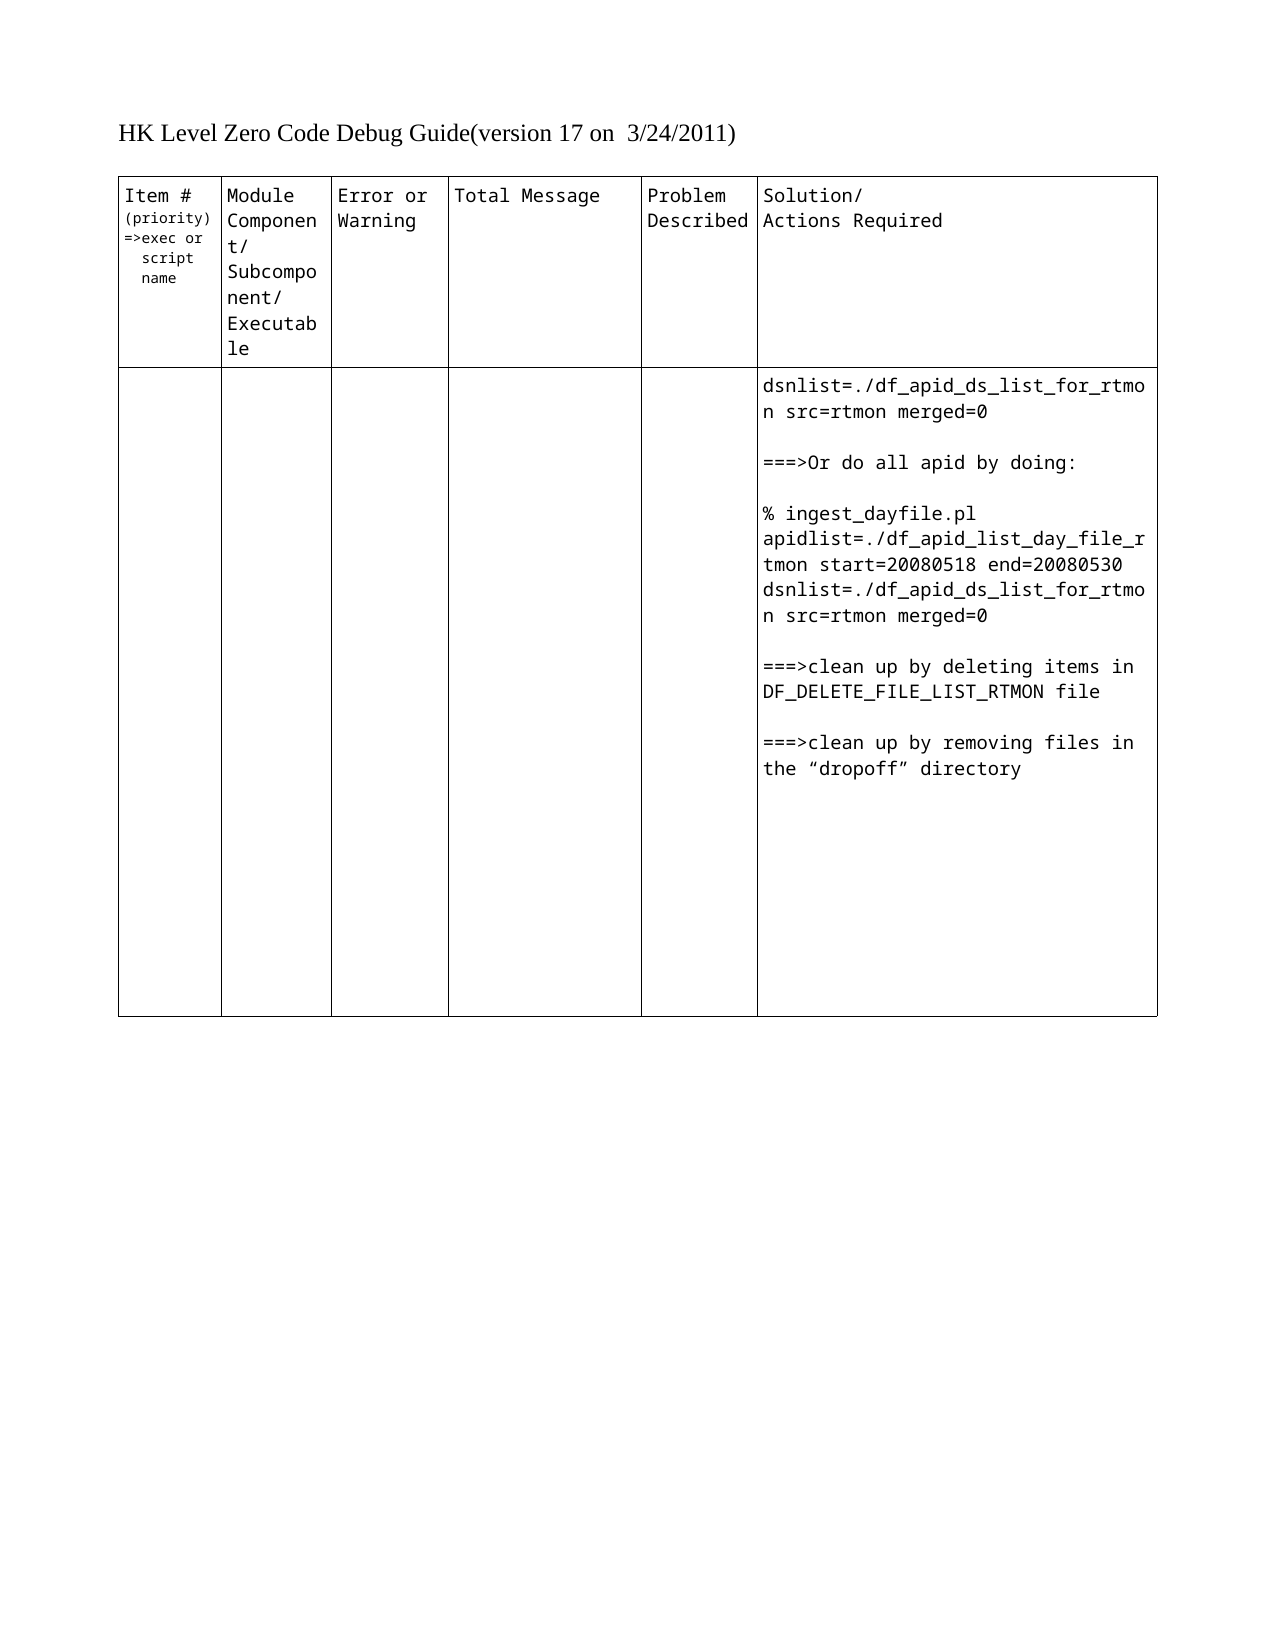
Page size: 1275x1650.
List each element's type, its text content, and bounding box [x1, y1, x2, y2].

table_header Module Component/ Subcomponent/ Executable [222, 177, 331, 367]
table_cell [642, 368, 757, 1016]
table_cell dsnlist=./df_apid_ds_list_for_rtmon src=rtmon merged=0 ===>Or do all apid by doing: % ingest_dayfile.pl apidlist=./df_apid_list_day_file_rtmon start=20080518 end=20080530 dsnlist=./df_apid_ds_list_for_rtmon src=rtmon merged=0 ===>clean up by deleting items in DF_DELETE_FILE_LIST_RTMON file ===>clean up by removing files in the “dropoff” directory [758, 368, 1157, 1016]
table_cell [222, 368, 331, 1016]
table_cell [449, 368, 641, 1016]
table_cell [332, 368, 448, 1016]
table_header Problem Described [642, 177, 757, 367]
table_cell [119, 368, 221, 1016]
table_header Solution/ Actions Required [758, 177, 1157, 367]
table_header Item # (priority) =>exec or script name [119, 177, 221, 367]
table_header Error or Warning [332, 177, 448, 367]
table_header Total Message [449, 177, 641, 367]
